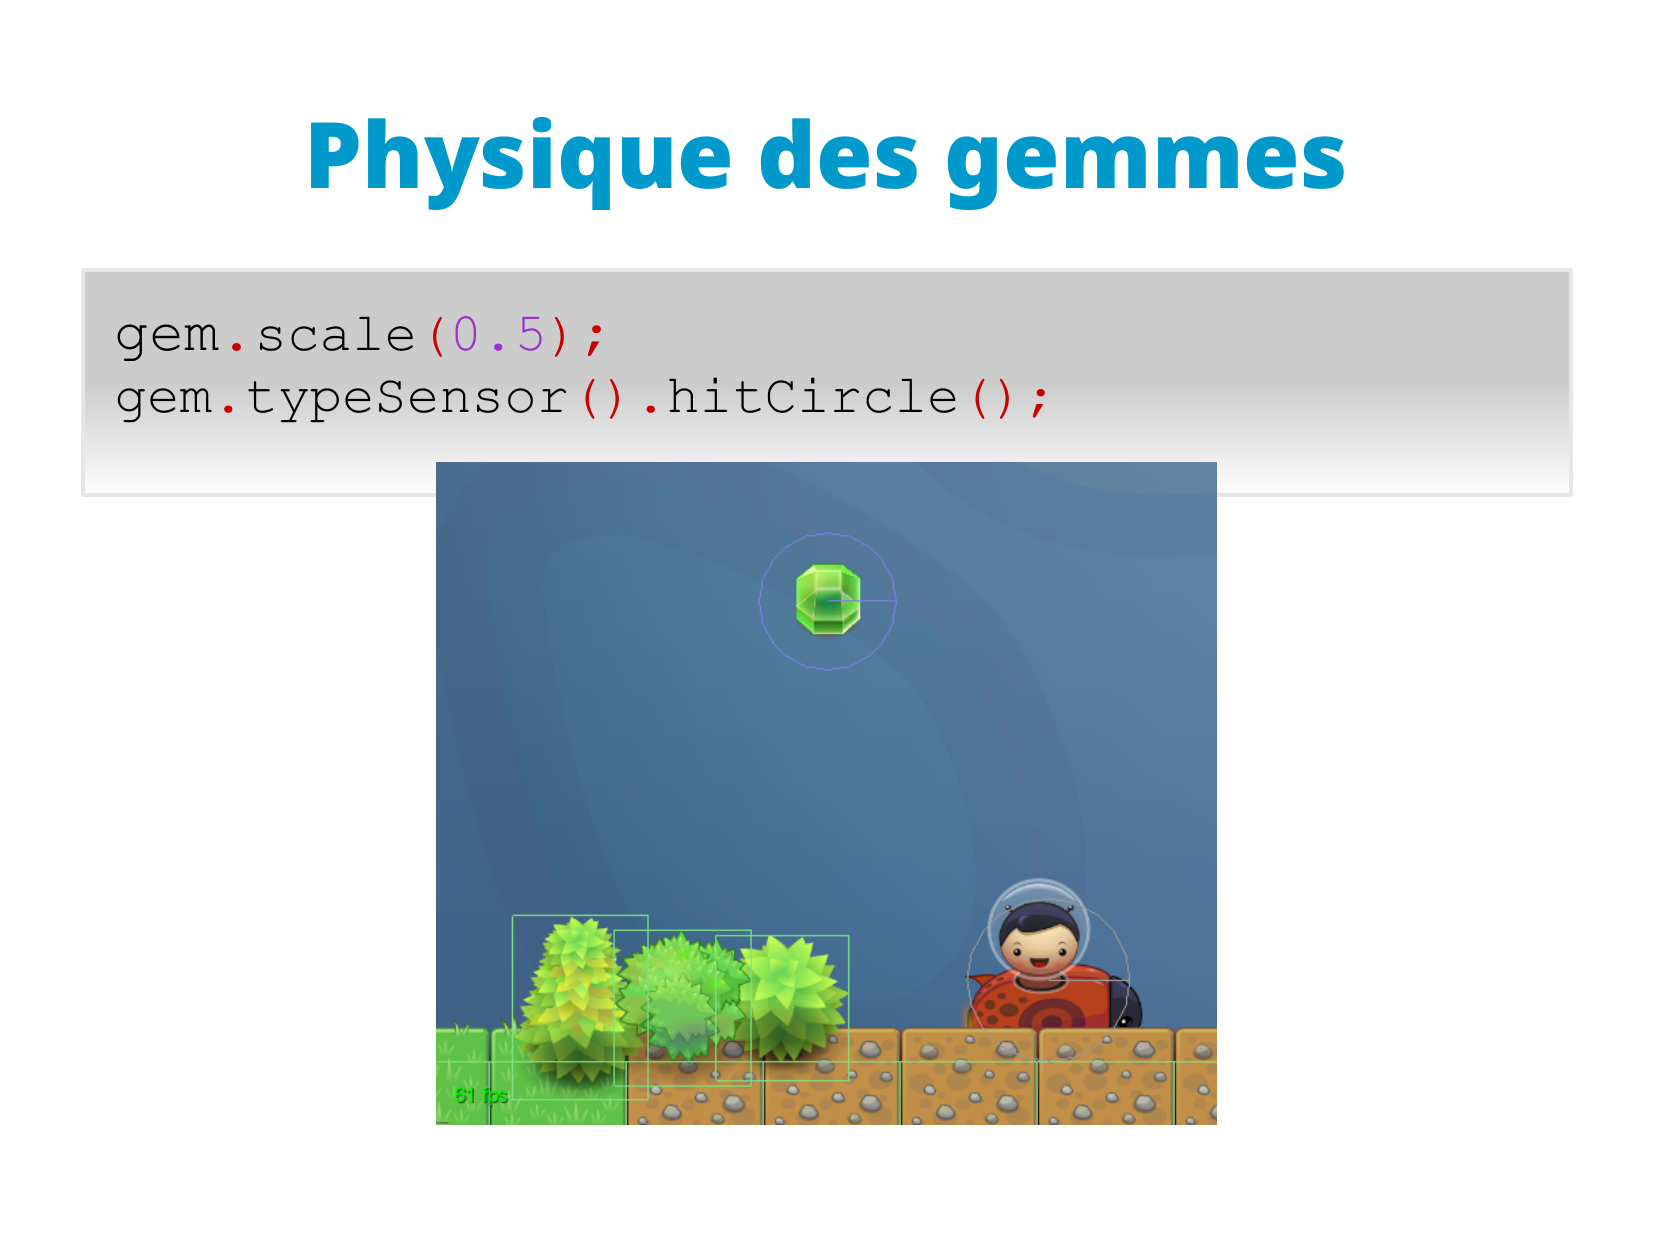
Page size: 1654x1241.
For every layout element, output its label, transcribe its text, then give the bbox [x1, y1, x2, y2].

picture [436, 462, 1217, 1126]
title Physique des gemmes [82, 49, 1571, 257]
list gem.scale(0.5); gem.typeSensor().hitCircle(); [82, 270, 1571, 496]
